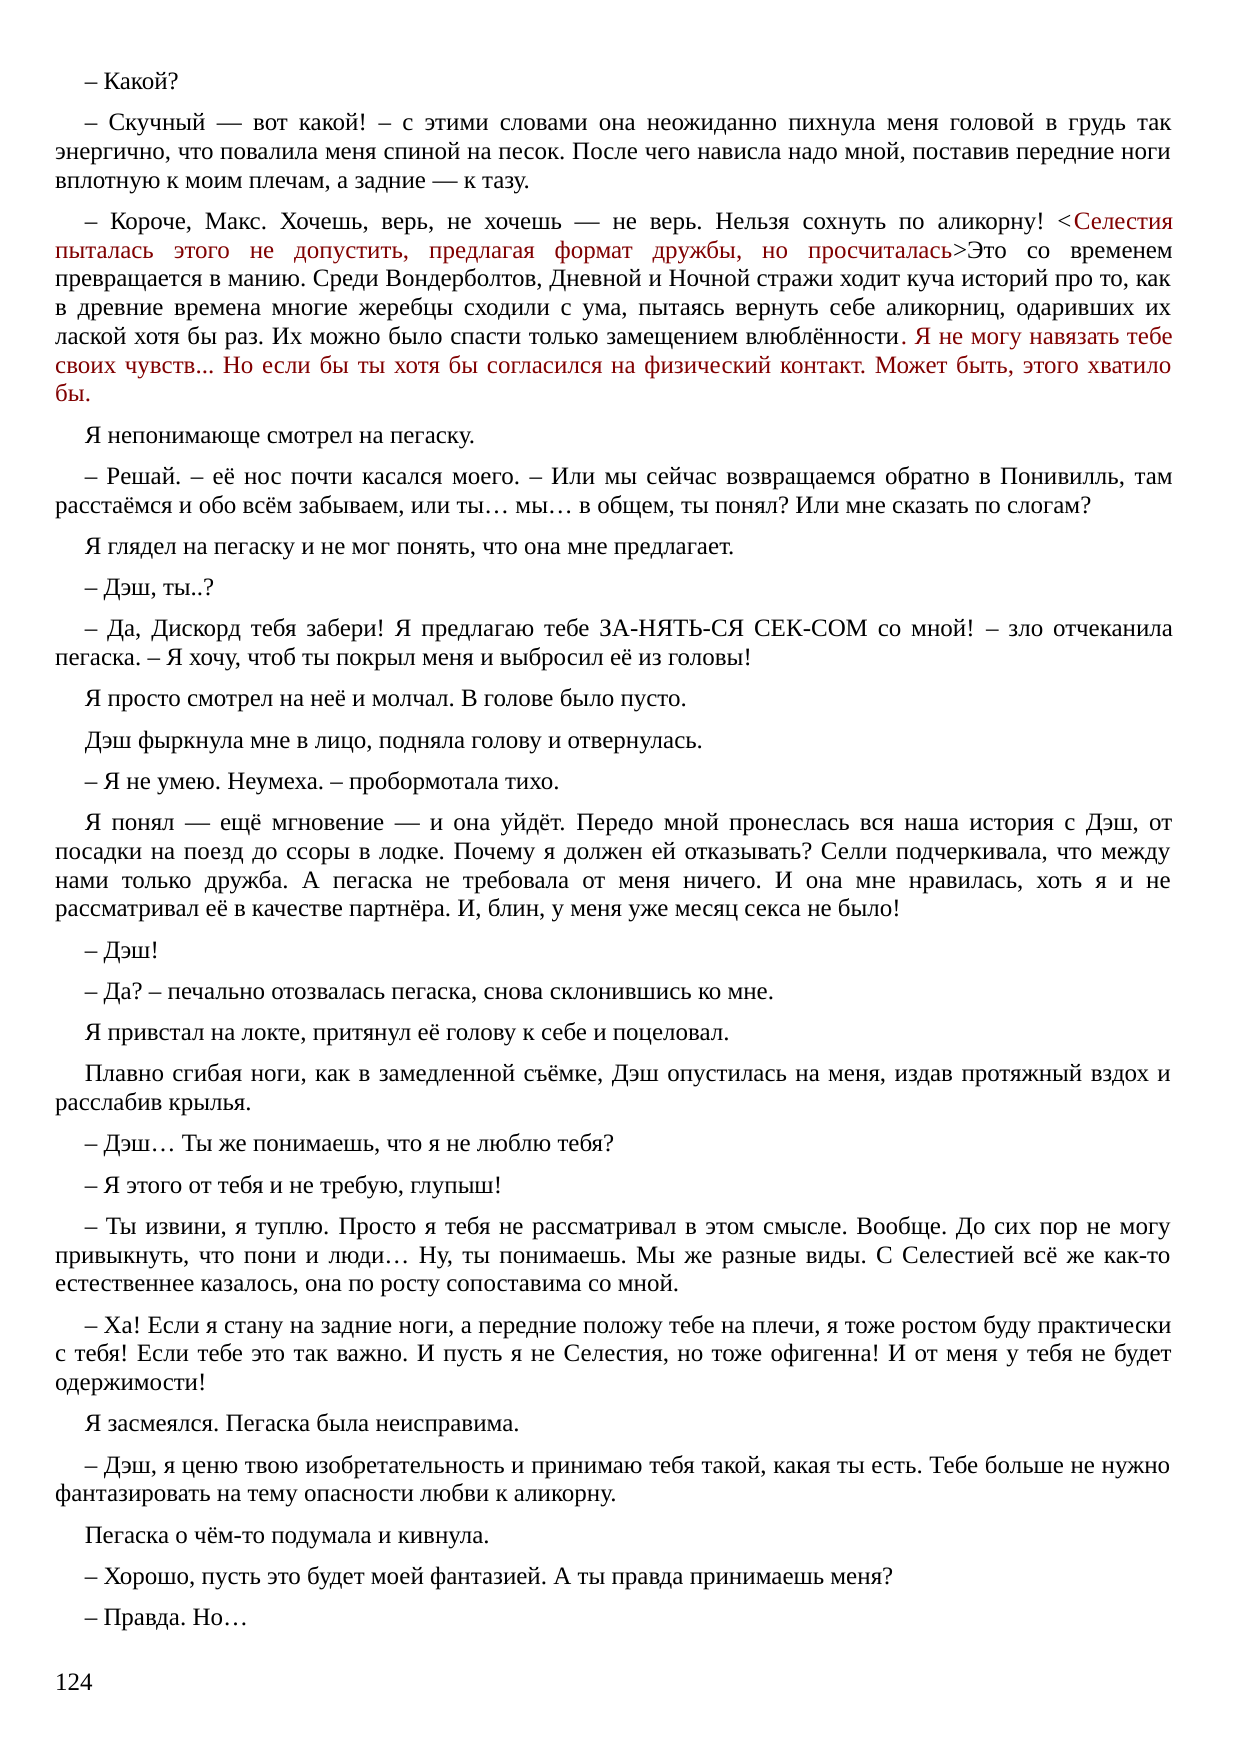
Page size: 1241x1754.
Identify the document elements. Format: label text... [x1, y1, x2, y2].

text – Ты извини, я туплю. Просто я тебя не рассматривал в этом смысле. Вообще. До сих пор не могу привыкнуть, что пони и люди… Ну, ты понимаешь. Мы же разные виды. С Селестией всё же как-то естественнее казалось, она по росту сопоставима со мной. [55, 1211, 1173, 1297]
text – Я не умею. Неумеха. – пробормотала тихо. [55, 766, 1173, 795]
text – Какой? [55, 66, 1173, 95]
text – Ха! Если я стану на задние ноги, а передние положу тебе на плечи, я тоже ростом буду практически с тебя! Если тебе это так важно. И пусть я не Селестия, но тоже офигенна! И от меня у тебя не будет одержимости! [55, 1310, 1173, 1396]
text – Да, Дискорд тебя забери! Я предлагаю тебе ЗА-НЯТЬ-СЯ СЕК-СОМ со мной! – зло отчеканила пегаска. – Я хочу, чтоб ты покрыл меня и выбросил её из головы! [55, 613, 1173, 671]
text Я привстал на локте, притянул её голову к себе и поцеловал. [55, 1017, 1173, 1046]
text Дэш фыркнула мне в лицо, подняла голову и отвернулась. [55, 725, 1173, 753]
text Я понял — ещё мгновение — и она уйдёт. Передо мной пронеслась вся наша история с Дэш, от посадки на поезд до ссоры в лодке. Почему я должен ей отказывать? Селли подчеркивала, что между нами только дружба. А пегаска не требовала от меня ничего. И она мне нравилась, хоть я и не рассматривал её в качестве партнёра. И, блин, у меня уже месяц секса не было! [55, 807, 1173, 922]
text – Правда. Но… [55, 1602, 1173, 1631]
text Я просто смотрел на неё и молчал. В голове было пусто. [55, 683, 1173, 712]
text – Короче, Макс. Хочешь, верь, не хочешь — не верь. Нельзя сохнуть по аликорну! <Селестия пыталась этого не допустить, предлагая формат дружбы, но просчиталась>Это со временем превращается в манию. Среди Вондерболтов, Дневной и Ночной стражи ходит куча историй про то, как в древние времена многие жеребцы сходили с ума, пытаясь вернуть себе аликорниц, одаривших их лаской хотя бы раз. Их можно было спасти только замещением влюблённости. Я не могу навязать тебе своих чувств... Но если бы ты хотя бы согласился на физический контакт. Может быть, этого хватило бы. [55, 206, 1173, 407]
text – Решай. – её нос почти касался моего. – Или мы сейчас возвращаемся обратно в Понивилль, там расстаёмся и обо всём забываем, или ты… мы… в общем, ты понял? Или мне сказать по слогам? [55, 461, 1173, 518]
text – Дэш… Ты же понимаешь, что я не люблю тебя? [55, 1128, 1173, 1157]
text Плавно сгибая ноги, как в замедленной съёмке, Дэш опустилась на меня, издав протяжный вздох и расслабив крылья. [55, 1058, 1173, 1116]
text Пегаска о чём-то подумала и кивнула. [55, 1520, 1173, 1548]
text – Дэш! [55, 935, 1173, 963]
text Я засмеялся. Пегаска была неисправима. [55, 1408, 1173, 1437]
text – Я этого от тебя и не требую, глупыш! [55, 1170, 1173, 1198]
text Я непонимающе смотрел на пегаску. [55, 420, 1173, 448]
text Я глядел на пегаску и не мог понять, что она мне предлагает. [55, 531, 1173, 560]
text – Дэш, я ценю твою изобретательность и принимаю тебя такой, какая ты есть. Тебе больше не нужно фантазировать на тему опасности любви к аликорну. [55, 1450, 1173, 1507]
text – Хорошо, пусть это будет моей фантазией. А ты правда принимаешь меня? [55, 1561, 1173, 1590]
text – Скучный — вот какой! – с этими словами она неожиданно пихнула меня головой в грудь так энергично, что повалила меня спиной на песок. После чего нависла надо мной, поставив передние ноги вплотную к моим плечам, а задние — к тазу. [55, 107, 1173, 193]
text – Дэш, ты..? [55, 572, 1173, 601]
text – Да? – печально отозвалась пегаска, снова склонившись ко мне. [55, 976, 1173, 1005]
